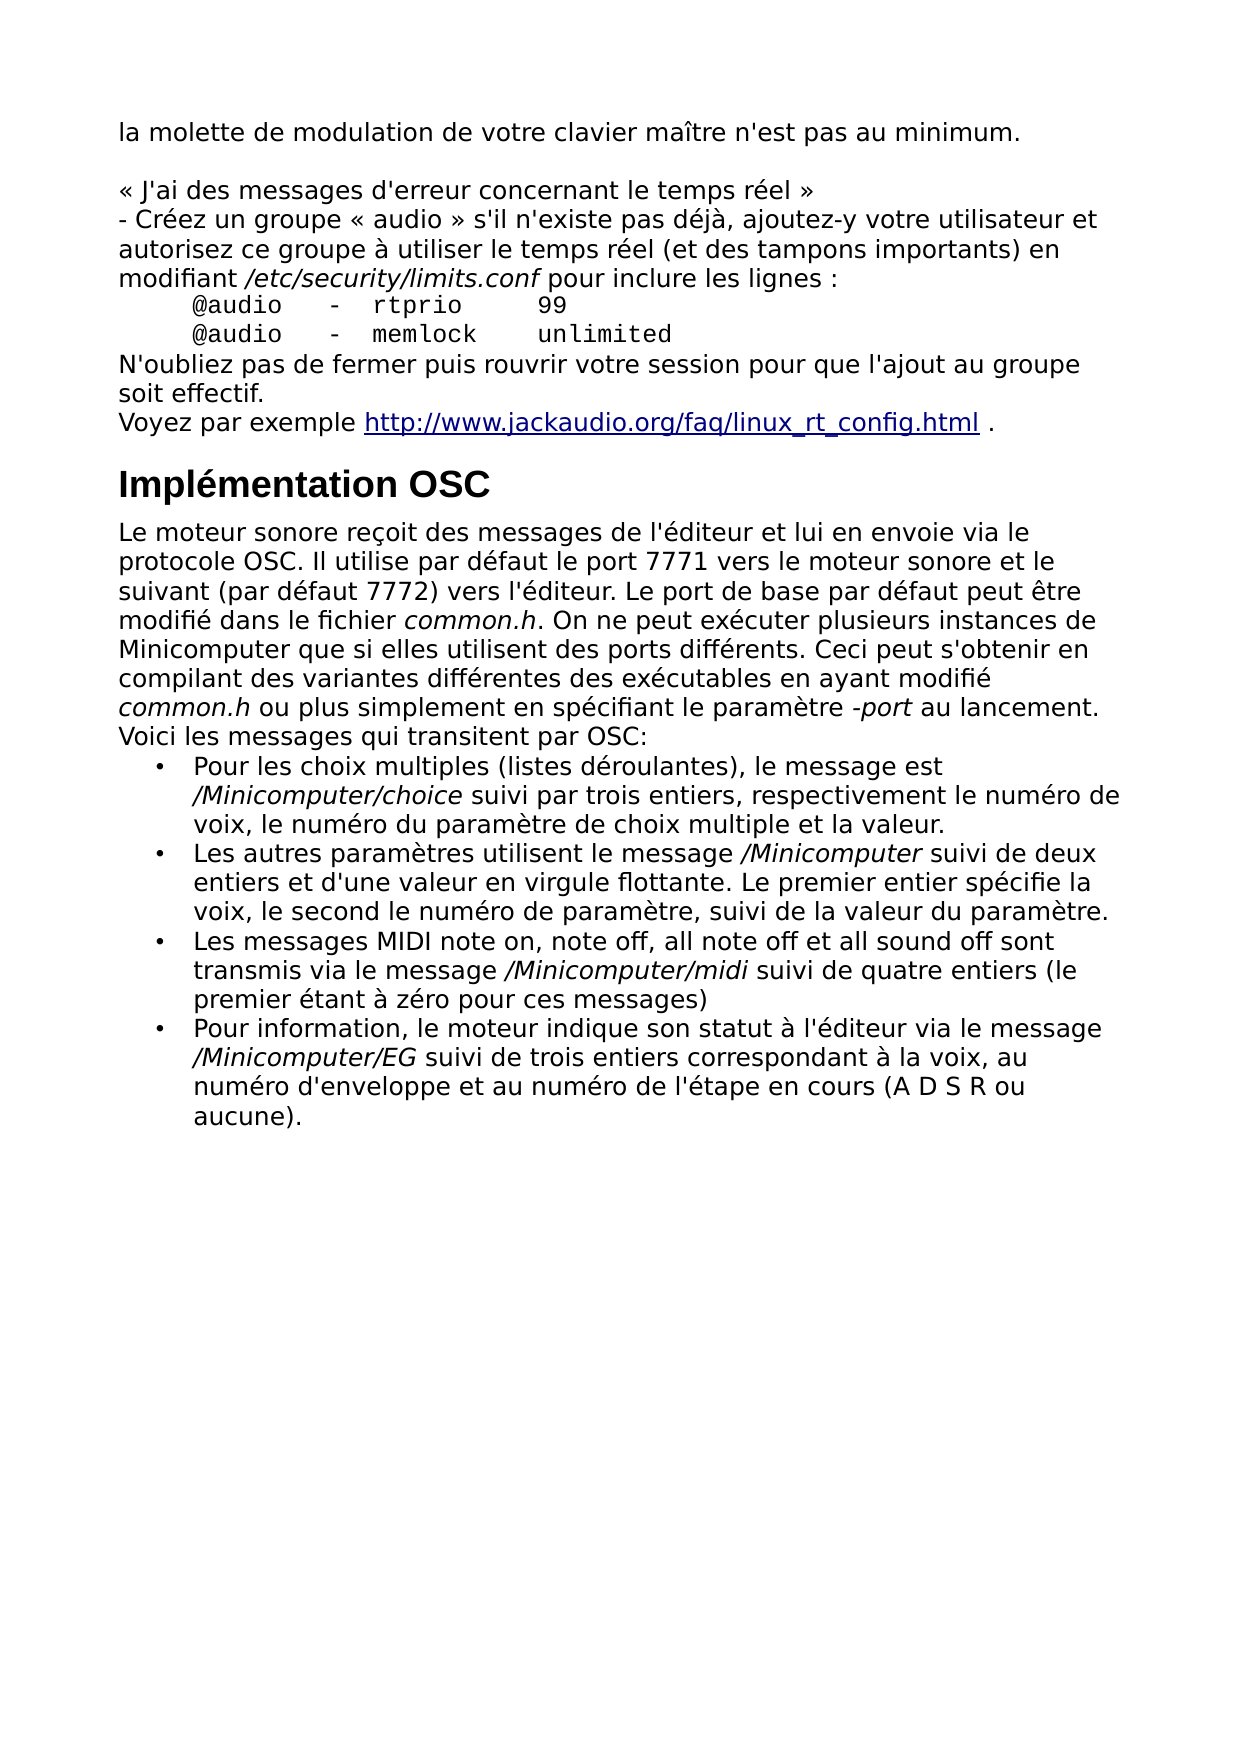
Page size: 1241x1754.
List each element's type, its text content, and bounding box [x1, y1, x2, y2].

text N'oubliez pas de fermer puis rouvrir votre session pour que l'ajout au groupe soit effectif. [118, 350, 1122, 408]
subtitle Implémentation OSC [118, 462, 1122, 506]
list Les messages MIDI note on, note off, all note off et all sound off sont transmis via le message /Minicomputer/midi suivi de quatre entiers (le premier étant à zéro pour ces messages) [156, 927, 1122, 1014]
text @audio - memlock unlimited [118, 321, 1122, 350]
text la molette de modulation de votre clavier maître n'est pas au minimum. [118, 118, 1122, 147]
text @audio - rtprio 99 [118, 293, 1122, 321]
text - Créez un groupe « audio » s'il n'existe pas déjà, ajoutez-y votre utilisateur et autorisez ce groupe à utiliser le temps réel (et des tampons importants) en modifiant /etc/security/limits.conf pour inclure les lignes : [118, 206, 1122, 293]
text Voici les messages qui transitent par OSC: [118, 723, 1122, 752]
text « J'ai des messages d'erreur concernant le temps réel » [118, 176, 1122, 206]
text Le moteur sonore reçoit des messages de l'éditeur et lui en envoie via le protocole OSC. Il utilise par défaut le port 7771 vers le moteur sonore et le suivant (par défaut 7772) vers l'éditeur. Le port de base par défaut peut être modifié dans le fichier common.h. On ne peut exécuter plusieurs instances de Minicomputer que si elles utilisent des ports différents. Ceci peut s'obtenir en compilant des variantes différentes des exécutables en ayant modifié common.h ou plus simplement en spécifiant le paramètre -port au lancement. [118, 518, 1122, 723]
list Pour information, le moteur indique son statut à l'éditeur via le message /Minicomputer/EG suivi de trois entiers correspondant à la voix, au numéro d'enveloppe et au numéro de l'étape en cours (A D S R ou aucune). [156, 1014, 1122, 1131]
text Voyez par exemple http://www.jackaudio.org/faq/linux_rt_config.html . [118, 408, 1122, 437]
list Les autres paramètres utilisent le message /Minicomputer suivi de deux entiers et d'une valeur en virgule flottante. Le premier entier spécifie la voix, le second le numéro de paramètre, suivi de la valeur du paramètre. [156, 839, 1122, 927]
list Pour les choix multiples (listes déroulantes), le message est /Minicomputer/choice suivi par trois entiers, respectivement le numéro de voix, le numéro du paramètre de choix multiple et la valeur. [156, 752, 1122, 839]
